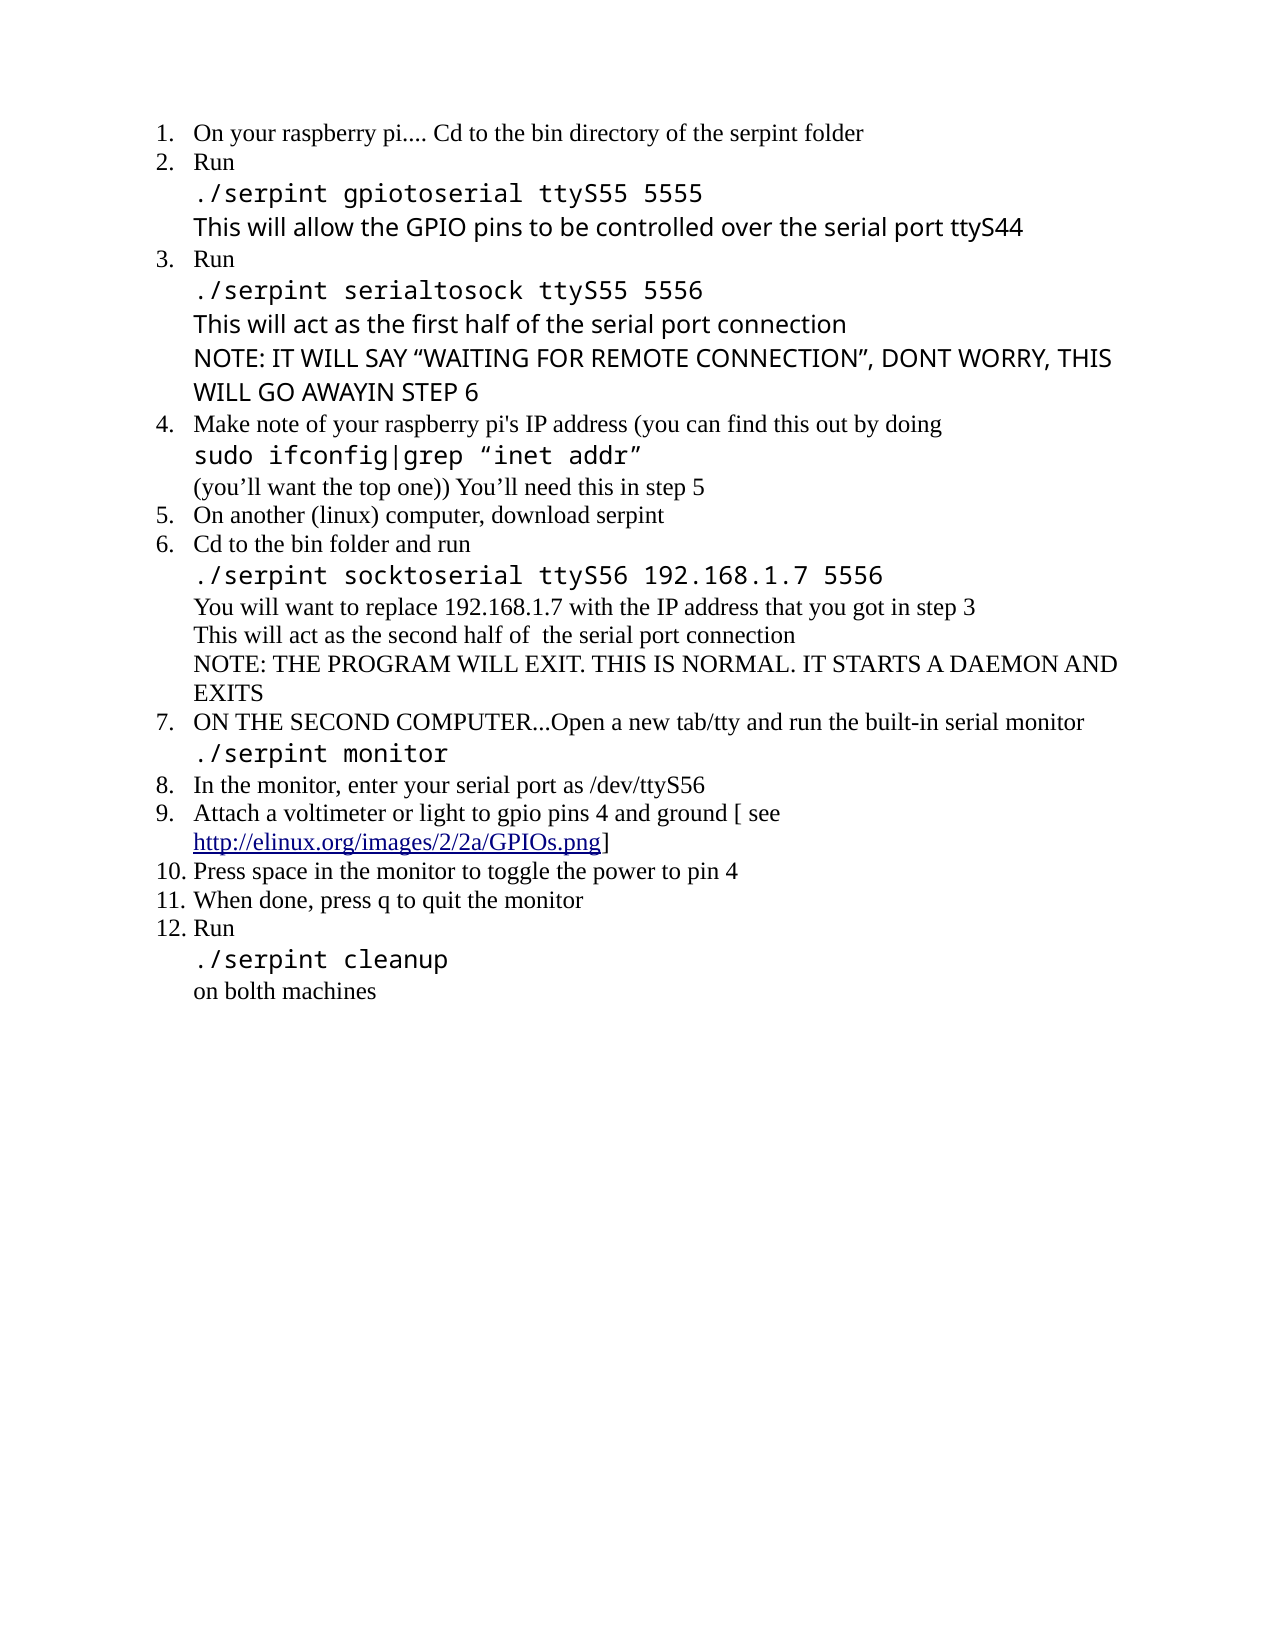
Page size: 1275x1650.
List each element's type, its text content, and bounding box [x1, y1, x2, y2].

list ON THE SECOND COMPUTER...Open a new tab/tty and run the built-in serial monitor ./serpint monitor [156, 707, 1157, 770]
list On your raspberry pi.... Cd to the bin directory of the serpint folder [156, 118, 1157, 147]
list This will act as the second half of the serial port connection [156, 621, 1157, 649]
list When done, press q to quit the monitor [156, 885, 1157, 913]
list Cd to the bin folder and run ./serpint socktoserial ttyS56 192.168.1.7 5556 You will want to replace 192.168.1.7 with the IP address that you got in step 3 [156, 529, 1157, 621]
list This will allow the GPIO pins to be controlled over the serial port ttyS44 [156, 210, 1157, 244]
list Attach a voltimeter or light to gpio pins 4 and ground [ see http://elinux.org/images/2/2a/GPIOs.png] [156, 798, 1157, 856]
list Run ./serpint cleanup on bolth machines [156, 913, 1157, 1005]
list NOTE: IT WILL SAY “WAITING FOR REMOTE CONNECTION”, DONT WORRY, THIS WILL GO AWAYIN STEP 6 [156, 341, 1157, 409]
list Run ./serpint gpiotoserial ttyS55 5555 [156, 147, 1157, 210]
list Make note of your raspberry pi's IP address (you can find this out by doing sudo ifconfig|grep “inet addr” (you’ll want the top one)) You’ll need this in step 5 [156, 409, 1157, 500]
list In the monitor, enter your serial port as /dev/ttyS56 [156, 770, 1157, 798]
list Run ./serpint serialtosock ttyS55 5556 This will act as the first half of the serial port connection [156, 244, 1157, 341]
list Press space in the monitor to toggle the power to pin 4 [156, 856, 1157, 885]
list NOTE: THE PROGRAM WILL EXIT. THIS IS NORMAL. IT STARTS A DAEMON AND EXITS [156, 649, 1157, 707]
list On another (linux) computer, download serpint [156, 500, 1157, 529]
